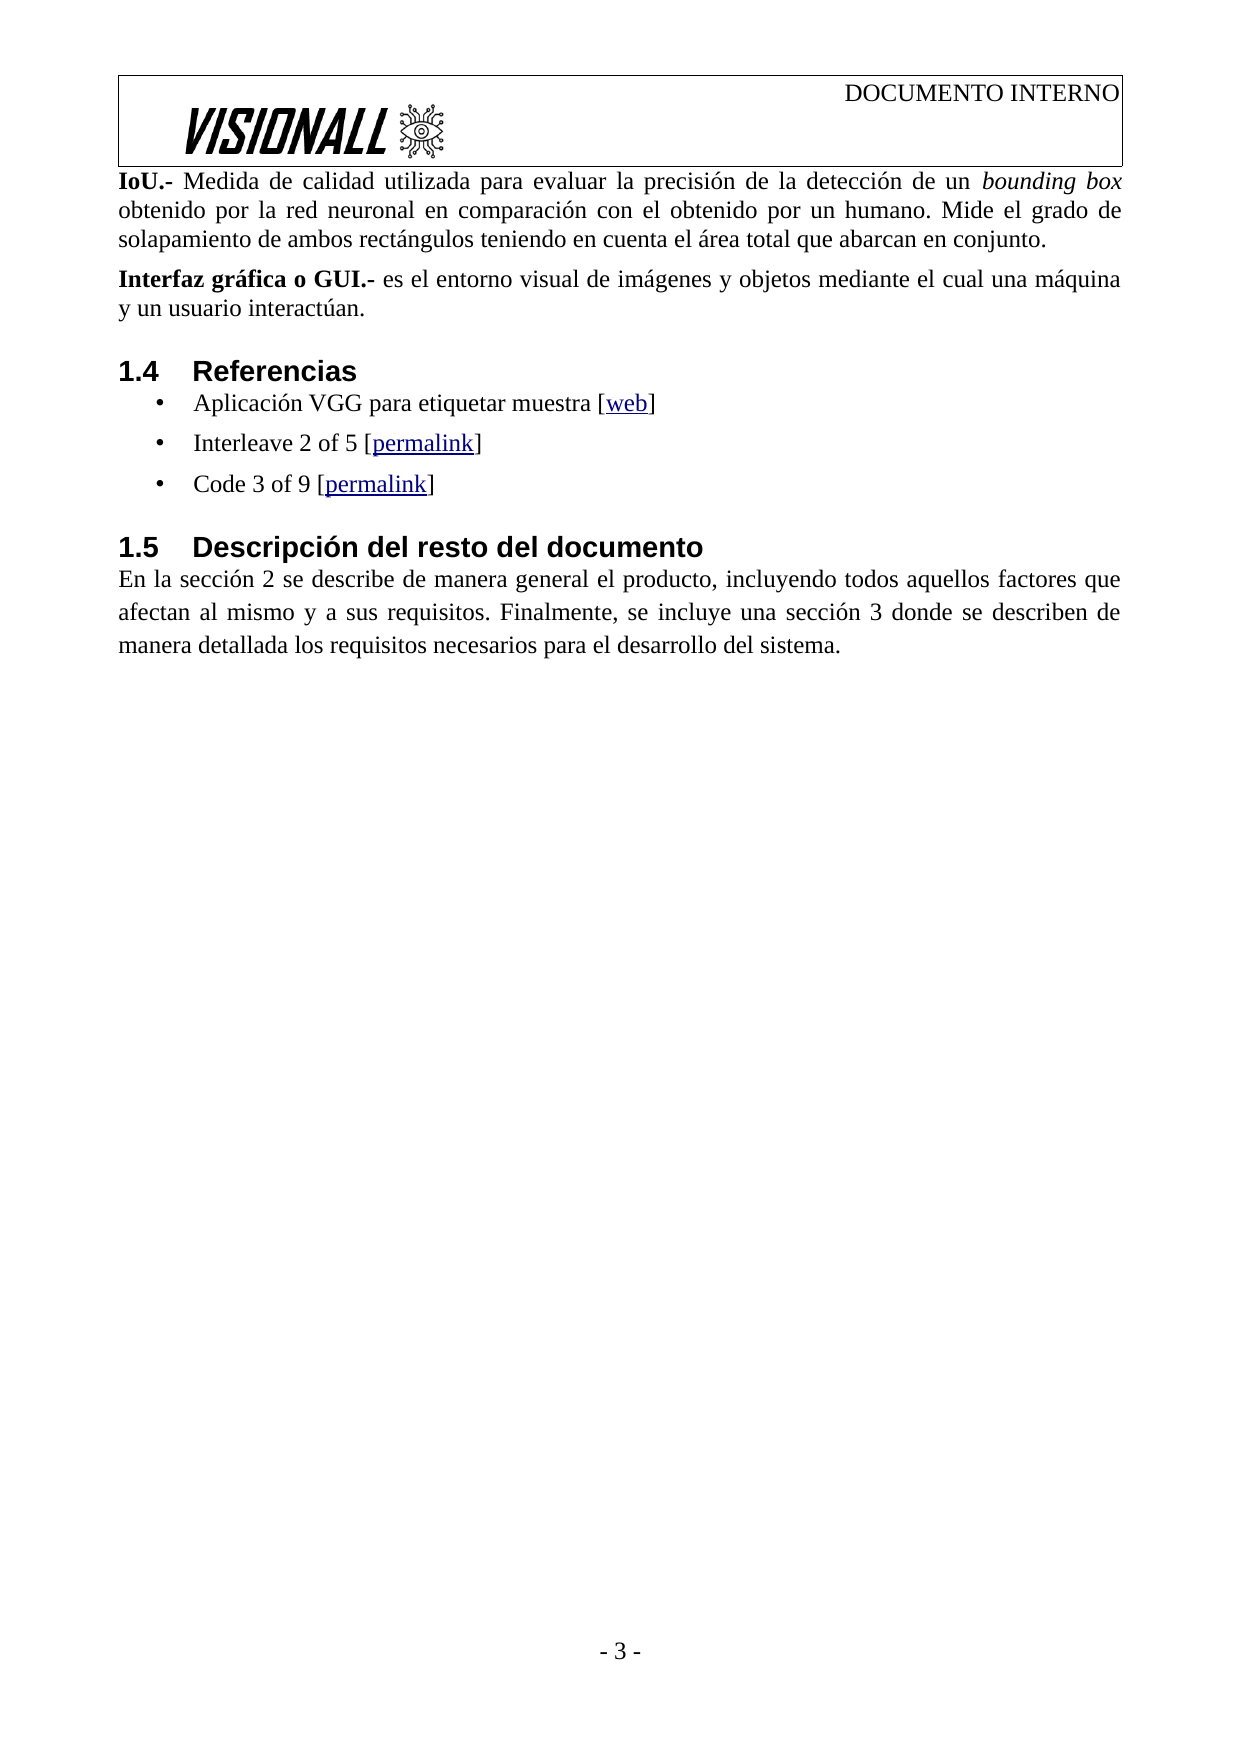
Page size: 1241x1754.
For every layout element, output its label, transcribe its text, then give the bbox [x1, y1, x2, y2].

text Interfaz gráfica o GUI.- es el entorno visual de imágenes y objetos mediante el cual una máquina y un usuario interactúan. [118, 264, 1122, 322]
subtitle Descripción del resto del documento [118, 530, 1122, 564]
list Aplicación VGG para etiquetar muestra [web] [156, 388, 1122, 417]
subtitle Referencias [118, 354, 1122, 388]
list Interleave 2 of 5 [permalink] [156, 428, 1122, 457]
text En la sección 2 se describe de manera general el producto, incluyendo todos aquellos factores que afectan al mismo y a sus requisitos. Finalmente, se incluye una sección 3 donde se describen de manera detallada los requisitos necesarios para el desarrollo del sistema. [118, 564, 1122, 659]
text IoU.- Medida de calidad utilizada para evaluar la precisión de la detección de un bounding box obtenido por la red neuronal en comparación con el obtenido por un humano. Mide el grado de solapamiento de ambos rectángulos teniendo en cuenta el área total que abarcan en conjunto. [118, 167, 1122, 253]
list Code 3 of 9 [permalink] [156, 469, 1122, 498]
